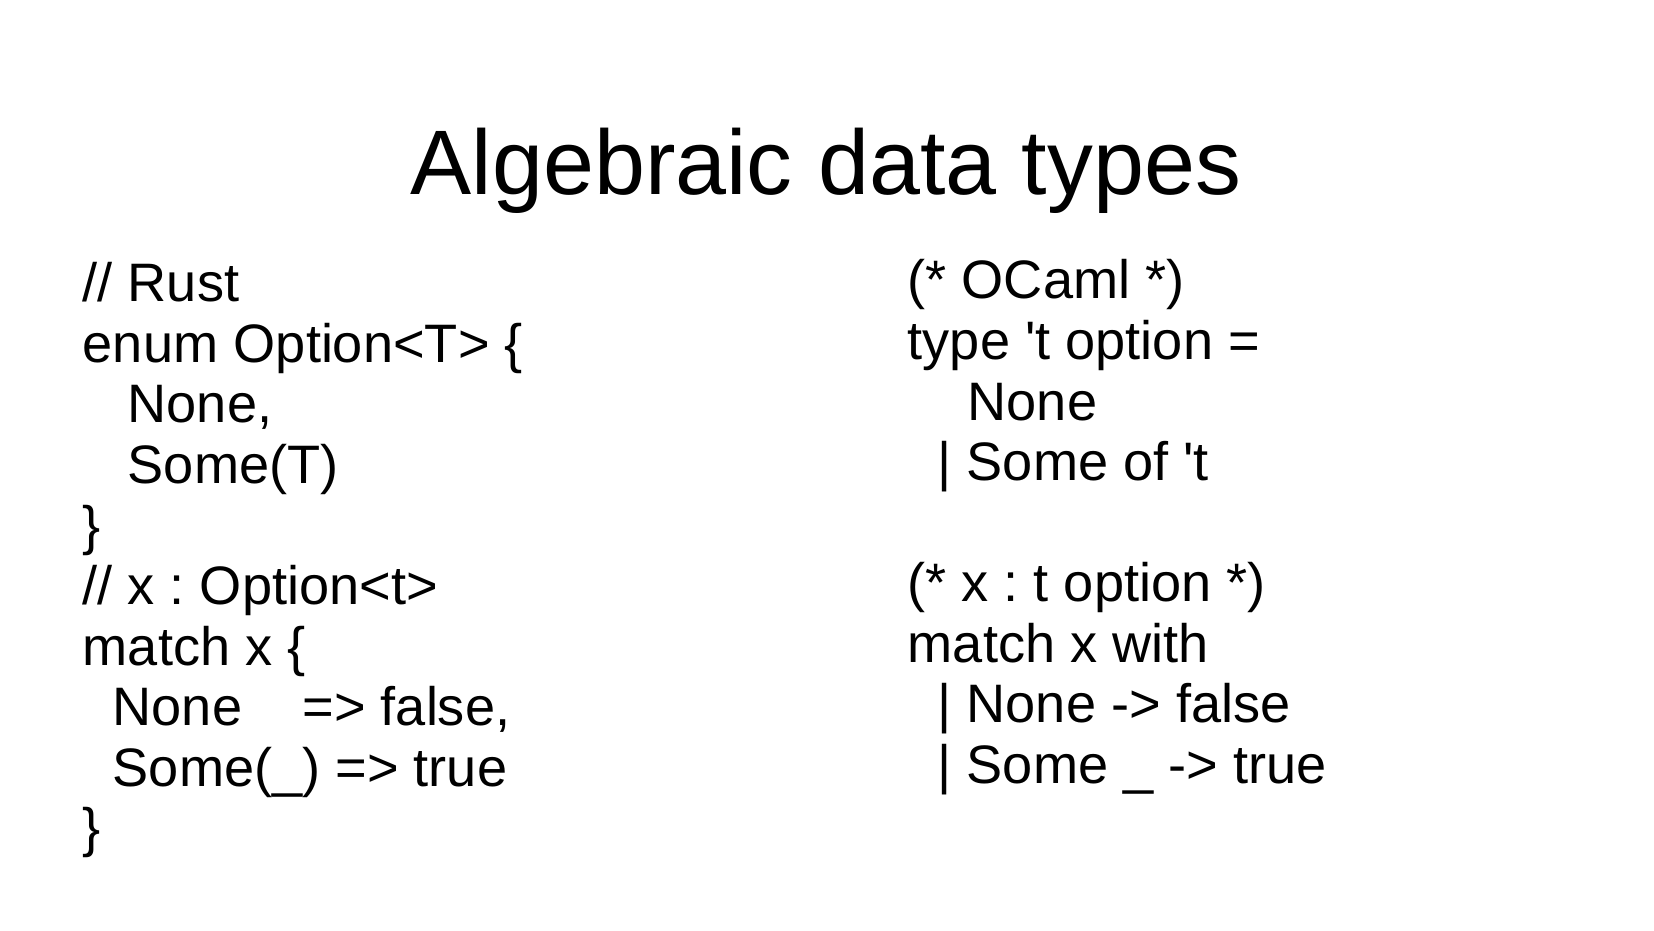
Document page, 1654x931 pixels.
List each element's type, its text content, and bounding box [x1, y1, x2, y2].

title Algebraic data types [82, 84, 1571, 241]
subtitle // Rust enum Option<T> { None, Some(T) } // x : Option<t> match x { None => false, Some(_) => true } [82, 131, 871, 859]
text_box (* OCaml *) type 't option = None | Some of 't (* x : t option *) match x with | None -> false | Some _ -> true [907, 224, 1654, 820]
